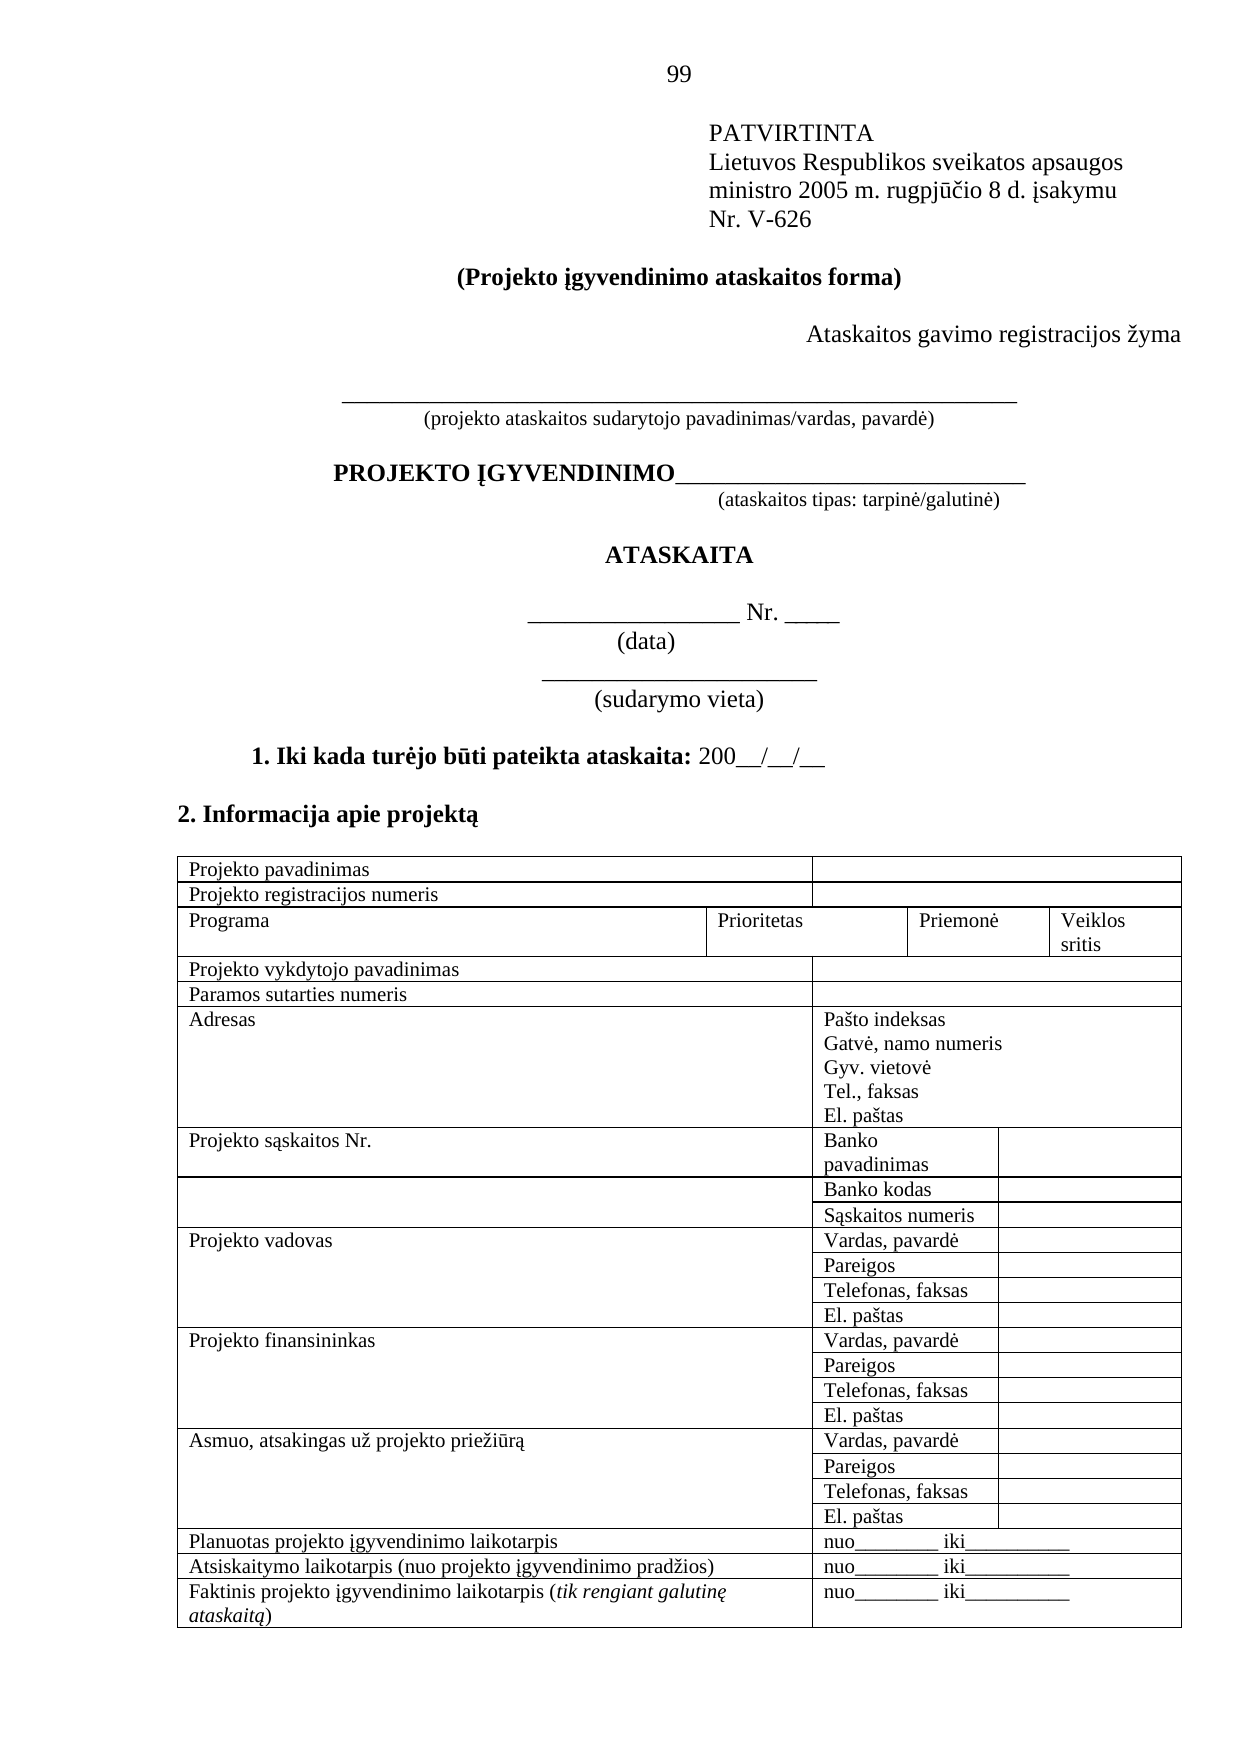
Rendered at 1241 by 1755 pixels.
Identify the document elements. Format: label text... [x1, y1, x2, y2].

text PATVIRTINTA [709, 118, 1181, 147]
table_cell [999, 1303, 1181, 1327]
table_cell [813, 982, 1181, 1006]
table_cell [999, 1353, 1181, 1377]
table_cell El. paštas [813, 1403, 998, 1427]
text ministro 2005 m. rugpjūčio 8 d. įsakymu [177, 176, 1181, 204]
text ______________________ [177, 655, 1181, 684]
table_cell Projekto sąskaitos Nr. [178, 1128, 812, 1176]
table_header [813, 857, 1181, 881]
text 1. Iki kada turėjo būti pateikta ataskaita: 200__/__/__ [177, 741, 1181, 770]
table_cell [999, 1203, 1181, 1227]
table_cell Paramos sutarties numeris [178, 982, 812, 1006]
table_cell Projekto vykdytojo pavadinimas [178, 957, 812, 981]
text (ataskaitos tipas: tarpinė/galutinė) [177, 487, 1181, 511]
table_cell nuo________ iki__________ [813, 1579, 1181, 1627]
table_cell Planuotas projekto įgyvendinimo laikotarpis [178, 1529, 812, 1553]
table_cell Banko kodas [813, 1178, 998, 1201]
table_cell Programa [178, 908, 706, 956]
table_cell Veiklos sritis [1050, 908, 1181, 956]
table_cell Projekto vadovas [178, 1228, 812, 1327]
table_cell [999, 1378, 1181, 1402]
table_cell Banko pavadinimas [813, 1128, 998, 1176]
table_cell [999, 1454, 1181, 1478]
table_header Projekto pavadinimas [178, 857, 812, 881]
table_cell [999, 1178, 1181, 1201]
text (sudarymo vieta) [177, 684, 1181, 712]
table_cell Asmuo, atsakingas už projekto priežiūrą [178, 1429, 812, 1528]
table_cell Pareigos [813, 1454, 998, 1478]
table_cell [999, 1429, 1181, 1452]
text (projekto ataskaitos sudarytojo pavadinimas/vardas, pavardė) [177, 406, 1181, 430]
table_cell Faktinis projekto įgyvendinimo laikotarpis (tik rengiant galutinę ataskaitą) [178, 1579, 812, 1627]
table_cell Adresas [178, 1007, 812, 1127]
table_cell [999, 1328, 1181, 1352]
table_cell [999, 1228, 1181, 1252]
table_cell [813, 883, 1181, 906]
table_cell [999, 1504, 1181, 1528]
table_cell [999, 1403, 1181, 1427]
table_cell Vardas, pavardė [813, 1429, 998, 1452]
table_cell [999, 1253, 1181, 1277]
table_cell Projekto registracijos numeris [178, 883, 812, 906]
table_cell [999, 1479, 1181, 1503]
text Nr. V-626 [177, 204, 1181, 233]
table_cell [999, 1278, 1181, 1302]
text ______________________________________________________ [177, 377, 1181, 406]
table_cell [813, 957, 1181, 981]
table_cell Vardas, pavardė [813, 1328, 998, 1352]
text ATASKAITA [177, 540, 1181, 569]
table_cell Telefonas, faksas [813, 1278, 998, 1302]
table_cell Vardas, pavardė [813, 1228, 998, 1252]
text Ataskaitos gavimo registracijos žyma [177, 319, 1181, 348]
text PROJEKTO ĮGYVENDINIMO____________________________ [177, 458, 1181, 487]
text (data) [177, 626, 1181, 655]
table_cell nuo________ iki__________ [813, 1529, 1181, 1553]
text (Projekto įgyvendinimo ataskaitos forma) [177, 262, 1181, 291]
table_cell Pareigos [813, 1353, 998, 1377]
text Nr. [177, 597, 1181, 626]
table_cell nuo________ iki__________ [813, 1554, 1181, 1578]
table_cell Telefonas, faksas [813, 1378, 998, 1402]
table_cell Priemonė [908, 908, 1049, 956]
table_cell Projekto finansininkas [178, 1328, 812, 1427]
table_cell Telefonas, faksas [813, 1479, 998, 1503]
table_cell [178, 1178, 812, 1227]
table_cell Sąskaitos numeris [813, 1203, 998, 1227]
table_cell El. paštas [813, 1504, 998, 1528]
table_cell Atsiskaitymo laikotarpis (nuo projekto įgyvendinimo pradžios) [178, 1554, 812, 1578]
table_cell Pareigos [813, 1253, 998, 1277]
table_cell Pašto indeksas Gatvė, namo numeris Gyv. vietovė Tel., faksas El. paštas [813, 1007, 1181, 1127]
table_cell [999, 1128, 1181, 1176]
table_cell El. paštas [813, 1303, 998, 1327]
text Lietuvos Respublikos sveikatos apsaugos [177, 147, 1181, 176]
text 2. Informacija apie projektą [177, 799, 1181, 827]
table_cell Prioritetas [707, 908, 907, 956]
